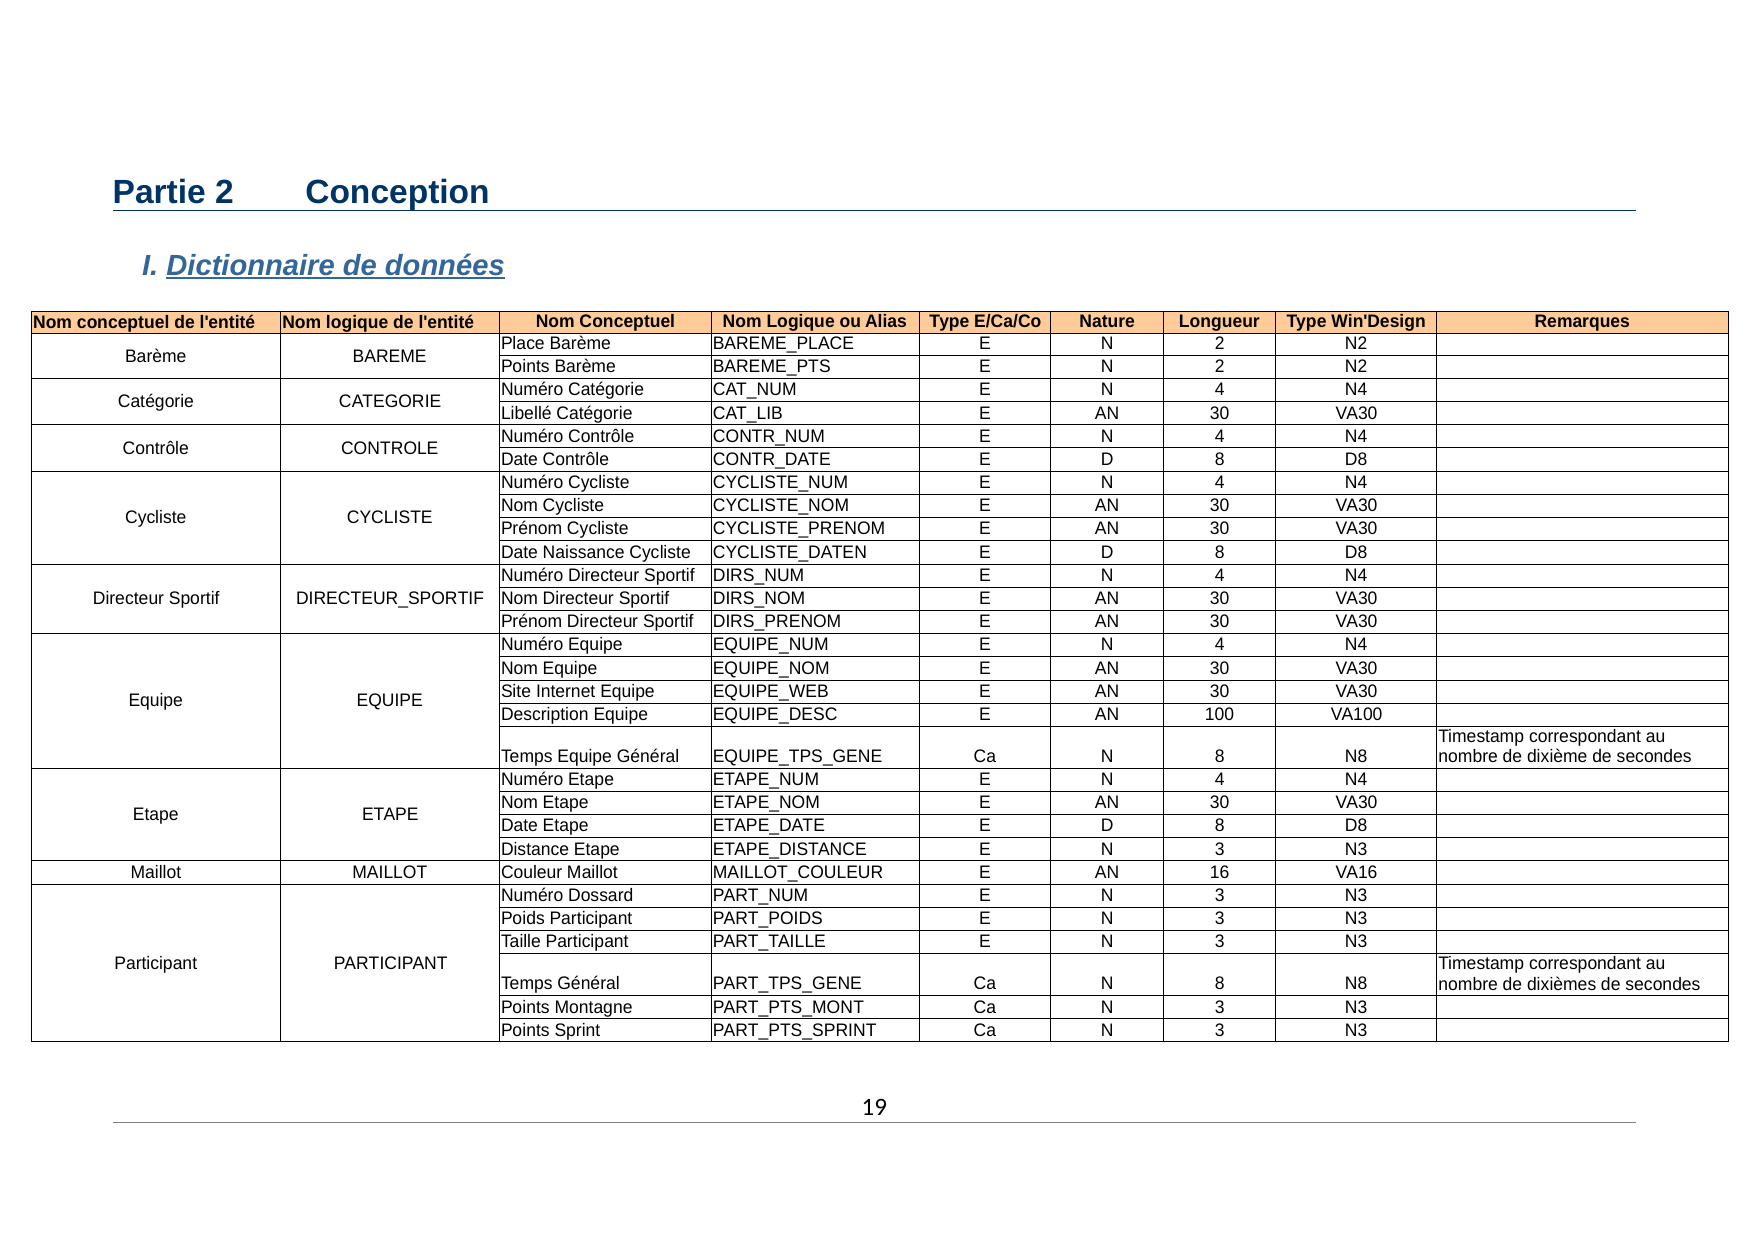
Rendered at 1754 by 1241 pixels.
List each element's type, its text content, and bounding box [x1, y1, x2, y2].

subtitle Dictionnaire de données [142, 248, 1636, 281]
subtitle Conception [112, 172, 1636, 211]
